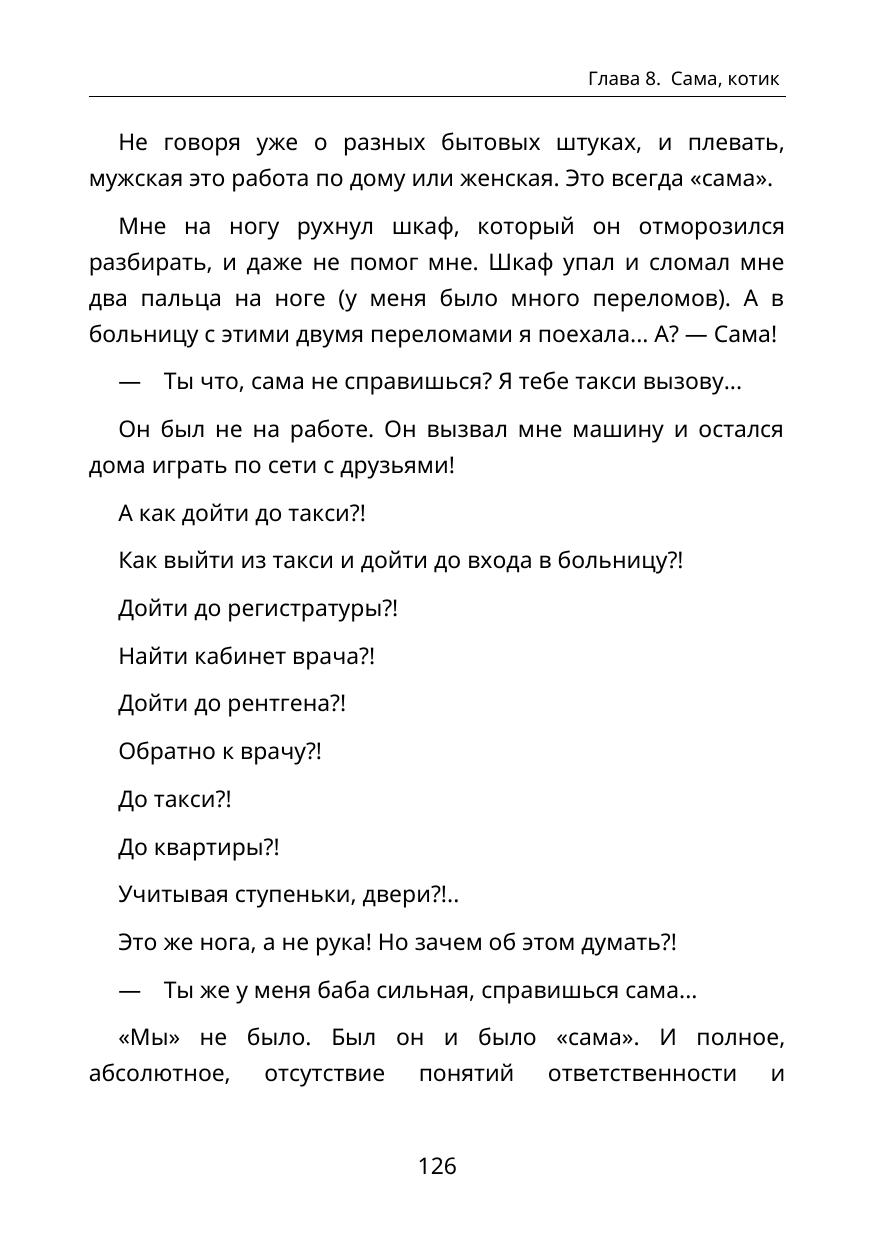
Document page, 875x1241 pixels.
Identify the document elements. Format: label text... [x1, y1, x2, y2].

text Дойти до рентгена?! [88, 687, 786, 719]
text Не говоря уже о разных бытовых штуках, и плевать, мужская это работа по дому или женская. Это всегда «сама». [88, 126, 786, 193]
text До квартиры?! [88, 831, 786, 862]
text «Мы» не было. Был он и было «сама». И полное, абсолютное, отсутствие понятий ответственности и [88, 1021, 786, 1088]
text Учитывая ступеньки, двери?!.. [88, 878, 786, 909]
text Найти кабинет врача?! [88, 640, 786, 671]
text Обратно к врачу?! [88, 735, 786, 766]
list Ты что, сама не справишься? Я тебе такси вызову... [88, 365, 786, 396]
text Мне на ногу рухнул шкаф, который он отморозился разбирать, и даже не помог мне. Шкаф упал и сломал мне два пальца на ноге (у меня было много переломов). А в больницу с этими двумя переломами я поехала... А? — Сама! [88, 210, 786, 349]
text Он был не на работе. Он вызвал мне машину и остался дома играть по сети с друзьями! [88, 413, 786, 480]
text Это же нога, а не рука! Но зачем об этом думать?! [88, 926, 786, 957]
text До такси?! [88, 783, 786, 814]
list Ты же у меня баба сильная, справишься сама... [88, 974, 786, 1005]
text А как дойти до такси?! [88, 497, 786, 528]
text Как выйти из такси и дойти до входа в больницу?! [88, 544, 786, 576]
text Дойти до регистратуры?! [88, 592, 786, 623]
